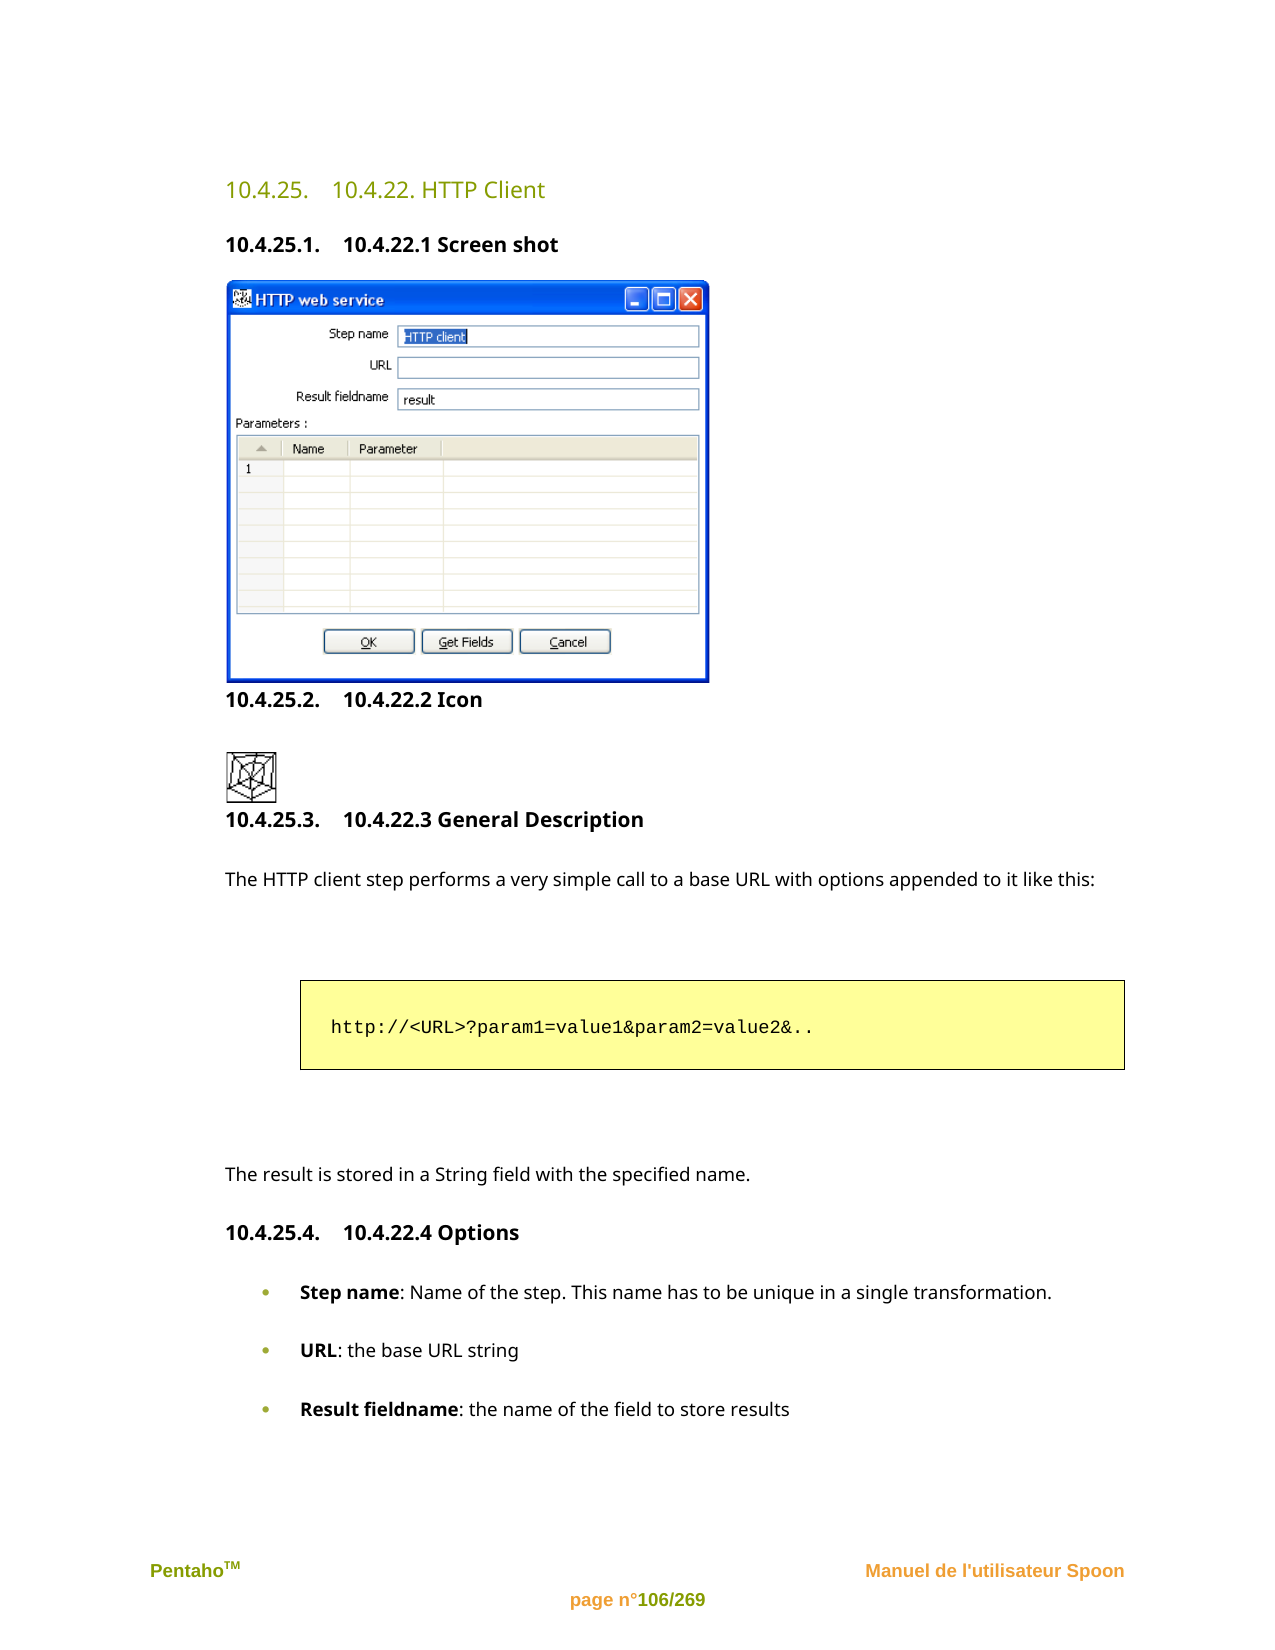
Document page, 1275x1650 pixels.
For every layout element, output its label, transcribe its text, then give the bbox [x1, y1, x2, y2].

text The result is stored in a String field with the specified name. [225, 1158, 1125, 1188]
subtitle 10.4.22.3 General Description [225, 738, 1125, 833]
subtitle 10.4.22.1 Screen shot [225, 229, 1125, 258]
list Step name: Name of the step. This name has to be unique in a single transformation. [262, 1276, 1125, 1305]
list URL: the base URL string [262, 1334, 1125, 1363]
text The HTTP client step performs a very simple call to a base URL with options appended to it like this: [225, 863, 1125, 892]
text http://<URL>?param1=value1&param2=value2&.. [301, 981, 1124, 1069]
list Result fieldname: the name of the field to store results [262, 1393, 1125, 1422]
subtitle 10.4.22. HTTP Client [225, 175, 1125, 204]
subtitle 10.4.22.4 Options [225, 1217, 1125, 1246]
picture [226, 280, 710, 683]
subtitle 10.4.22.2 Icon [225, 683, 1125, 713]
picture [226, 752, 277, 803]
